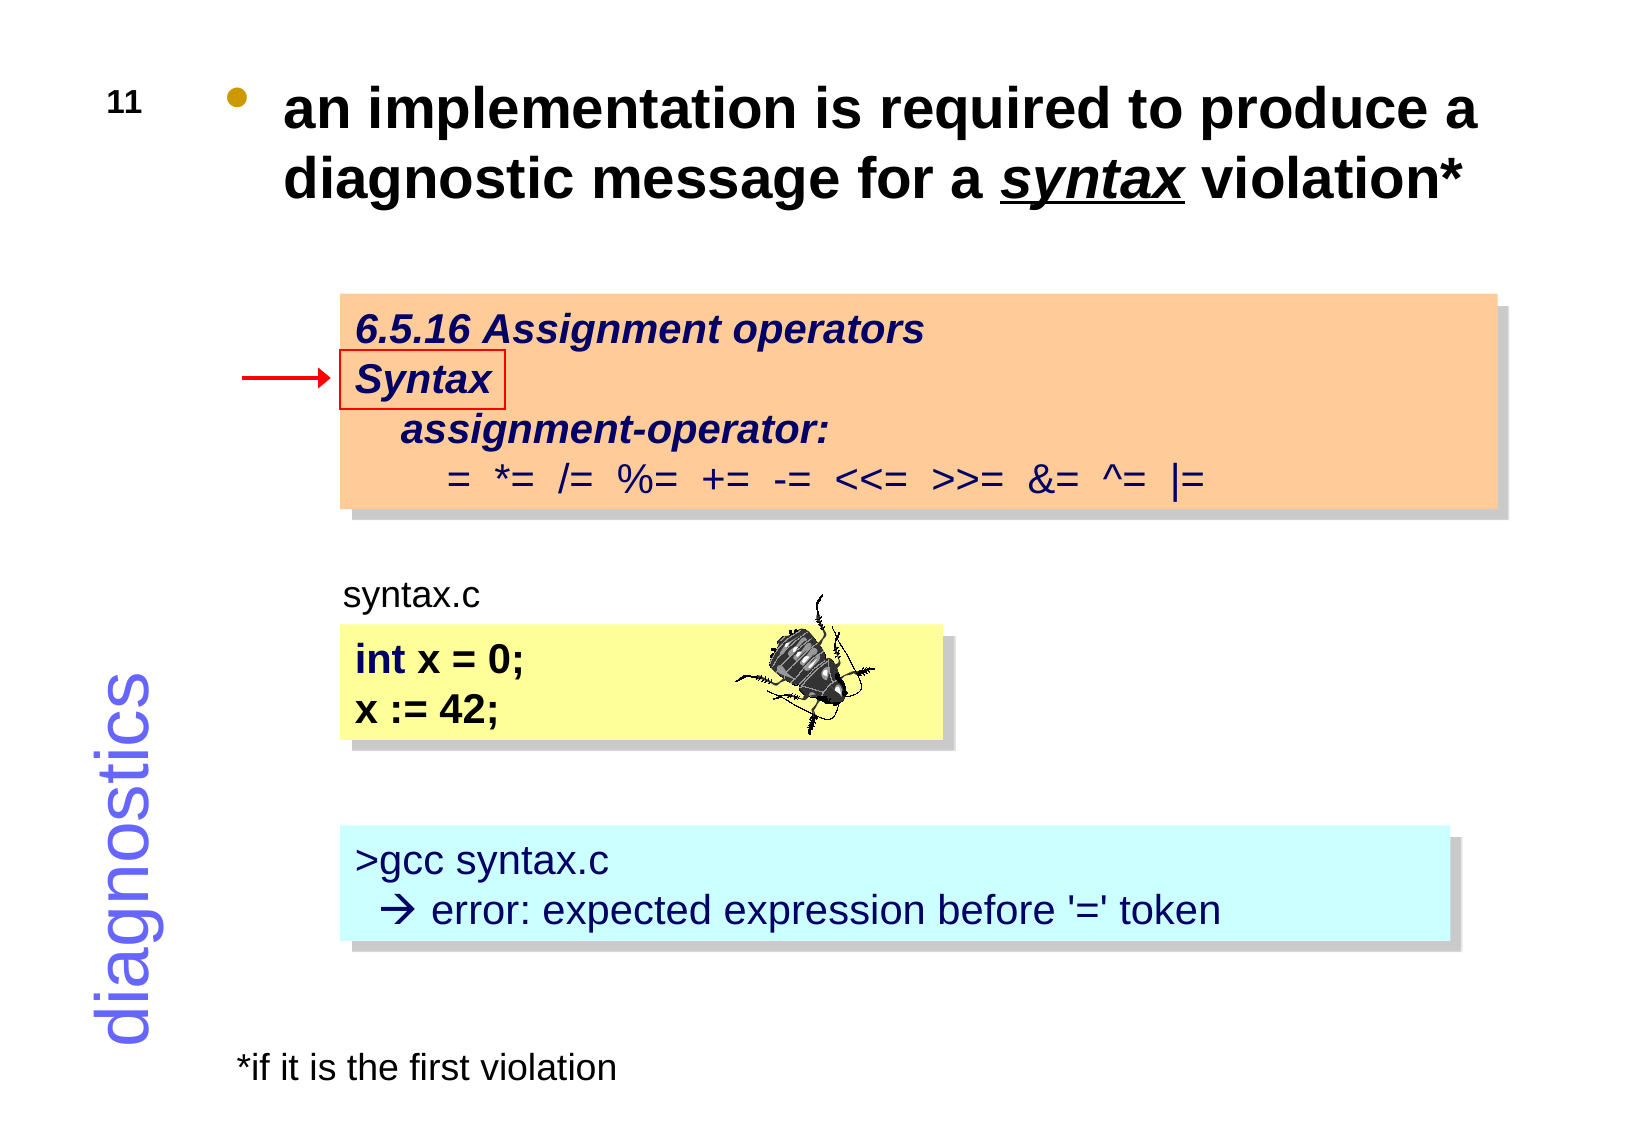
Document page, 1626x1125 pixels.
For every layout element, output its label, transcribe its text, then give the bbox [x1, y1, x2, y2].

title diagnostics [50, 187, 188, 1063]
text_box 6.5.16 Assignment operators Syntax assignment-operator: = *= /= %= += -= <<= >>= &= ^= |= [340, 293, 1498, 510]
text_box [811, 700, 820, 715]
text_box int x = 0; x := 42; [340, 624, 943, 740]
text_box 6.5.16 Assignment operators Syntax assignment-operator: = *= /= %= += -= <<= >>= &= ^= |= [341, 351, 504, 408]
text_box [760, 628, 845, 703]
text_box syntax.c [328, 562, 778, 623]
text_box *if it is the first violation [221, 1034, 671, 1096]
text_box >gcc syntax.c  error: expected expression before '=' token [340, 825, 1451, 941]
list an implementation is required to produce a diagnostic message for a syntax violation* [212, 62, 1550, 1063]
text_box [840, 670, 858, 679]
